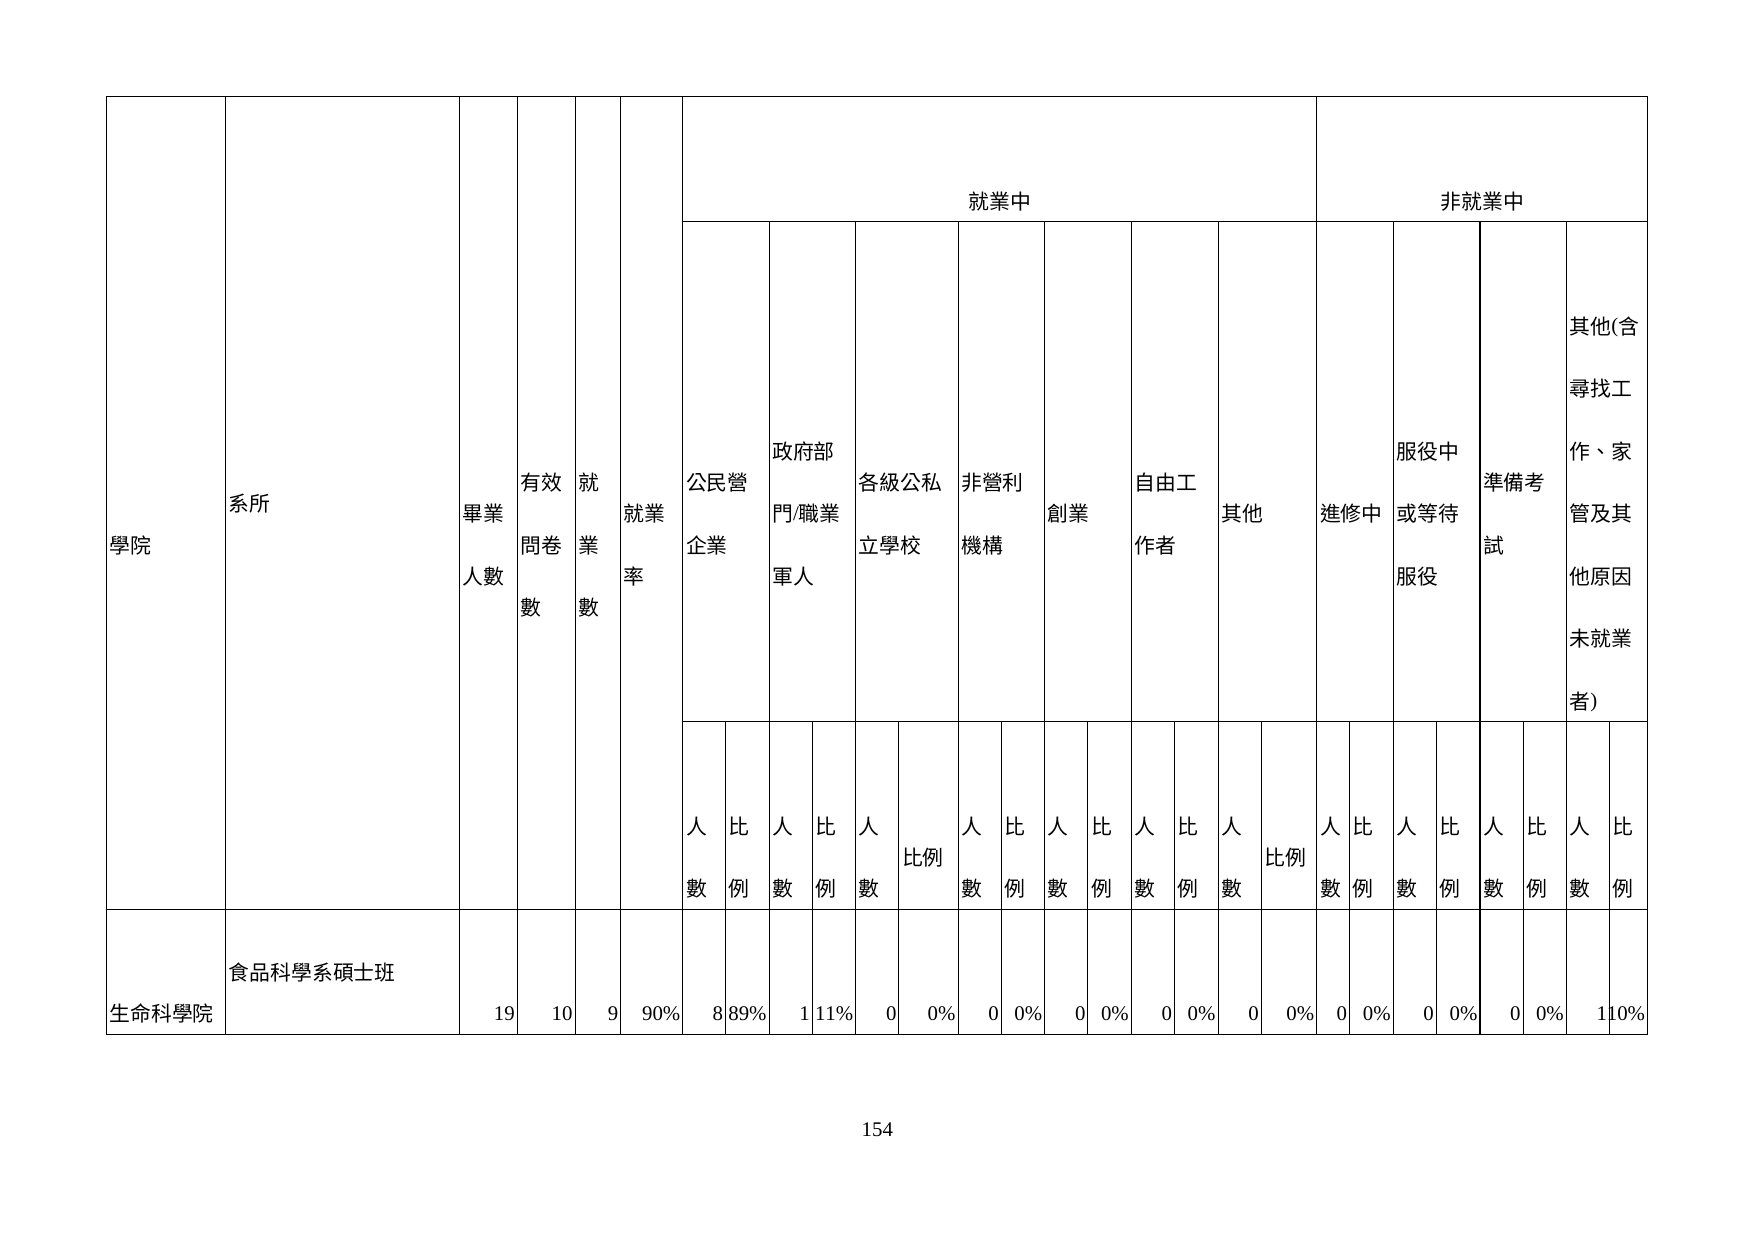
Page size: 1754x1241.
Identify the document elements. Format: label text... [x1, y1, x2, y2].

table_cell 11% [813, 910, 855, 1033]
table_cell 自由工作者 [1132, 222, 1218, 721]
table_cell 10% [1610, 910, 1647, 1033]
table_cell 0 [1481, 910, 1523, 1033]
table_cell 人數 [1317, 722, 1349, 908]
table_cell 生命科學院 [107, 910, 225, 1033]
table_cell 0 [1317, 910, 1349, 1033]
table_cell 比例 [813, 722, 855, 908]
table_cell 19 [460, 910, 517, 1033]
table_cell 人數 [1132, 722, 1174, 908]
table_cell 0% [1262, 910, 1316, 1033]
table_cell 政府部門/職業軍人 [770, 222, 855, 721]
table_cell 比例 [1437, 722, 1479, 908]
table_cell 人數 [1219, 722, 1261, 908]
table_cell 準備考試 [1481, 222, 1566, 721]
table_cell 比例 [1610, 722, 1647, 908]
table_cell 比例 [1088, 722, 1131, 908]
table_cell 0 [959, 910, 1001, 1033]
table_cell 人數 [1045, 722, 1087, 908]
table_cell 非營利機構 [959, 222, 1044, 721]
table_cell 食品科學系碩士班 [226, 910, 459, 1033]
table_cell 89% [726, 910, 769, 1033]
table_cell 進修中 [1317, 222, 1393, 721]
table_cell 0 [1132, 910, 1174, 1033]
table_cell 人數 [770, 722, 812, 908]
table_cell 1 [770, 910, 812, 1033]
table_cell 0% [1088, 910, 1131, 1033]
table_cell 人數 [683, 722, 725, 908]
table_cell 1 [1567, 910, 1609, 1033]
table_cell 比例 [1002, 722, 1044, 908]
table_cell 人數 [856, 722, 898, 908]
table_cell 人數 [1567, 722, 1609, 908]
table_header 非就業中 [1317, 97, 1647, 221]
table_cell 0% [1175, 910, 1218, 1033]
table_cell 90% [621, 910, 682, 1033]
table_cell 0% [1524, 910, 1566, 1033]
table_cell 8 [683, 910, 725, 1033]
table_cell 0 [1045, 910, 1087, 1033]
table_header 就業數 [576, 97, 620, 908]
table_cell 0% [1437, 910, 1479, 1033]
table_cell 比例 [1350, 722, 1393, 908]
table_cell 人數 [1481, 722, 1523, 908]
table_cell 各級公私立學校 [856, 222, 958, 721]
table_cell 比例 [1262, 722, 1316, 908]
table_cell 公民營企業 [683, 222, 769, 721]
table_cell 0% [1350, 910, 1393, 1033]
table_cell 比例 [1175, 722, 1218, 908]
table_header 畢業人數 [460, 97, 517, 908]
table_cell 0 [1219, 910, 1261, 1033]
table_header 學院 [107, 97, 225, 908]
table_cell 9 [576, 910, 620, 1033]
table_cell 人數 [1394, 722, 1436, 908]
table_cell 其他 [1219, 222, 1316, 721]
table_cell 0% [1002, 910, 1044, 1033]
table_cell 比例 [726, 722, 769, 908]
table_cell 0 [856, 910, 898, 1033]
table_cell 比例 [899, 722, 958, 908]
table_cell 服役中或等待服役 [1394, 222, 1479, 721]
table_cell 0% [899, 910, 958, 1033]
table_cell 比例 [1524, 722, 1566, 908]
table_cell 其他(含尋找工作、家管及其他原因未就業者) [1567, 222, 1647, 721]
table_cell 0 [1394, 910, 1436, 1033]
table_cell 10 [518, 910, 575, 1033]
table_header 系所 [226, 97, 459, 908]
table_header 就業中 [683, 97, 1316, 221]
table_header 有效問卷數 [518, 97, 575, 908]
table_cell 人數 [959, 722, 1001, 908]
table_cell 創業 [1045, 222, 1131, 721]
table_header 就業率 [621, 97, 682, 908]
